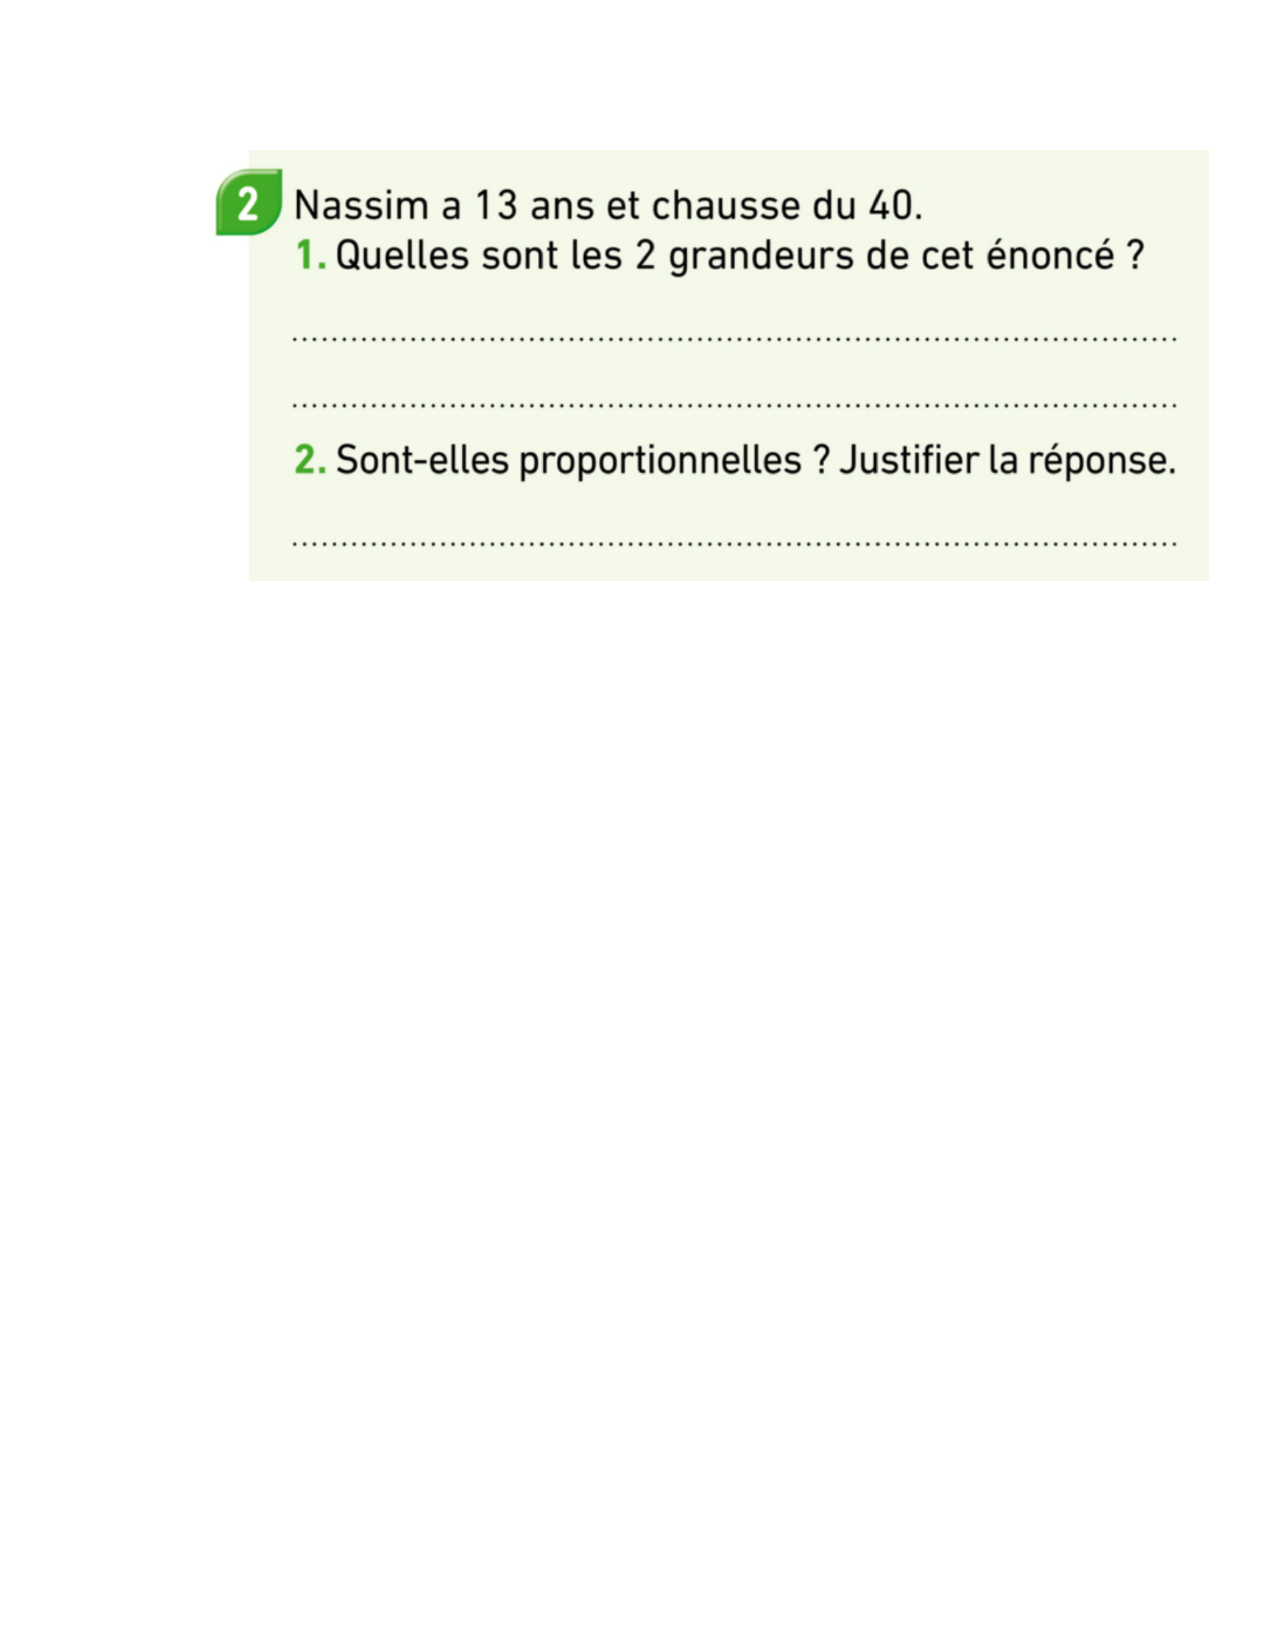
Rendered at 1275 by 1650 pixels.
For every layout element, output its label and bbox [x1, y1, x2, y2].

picture [206, 150, 1211, 581]
